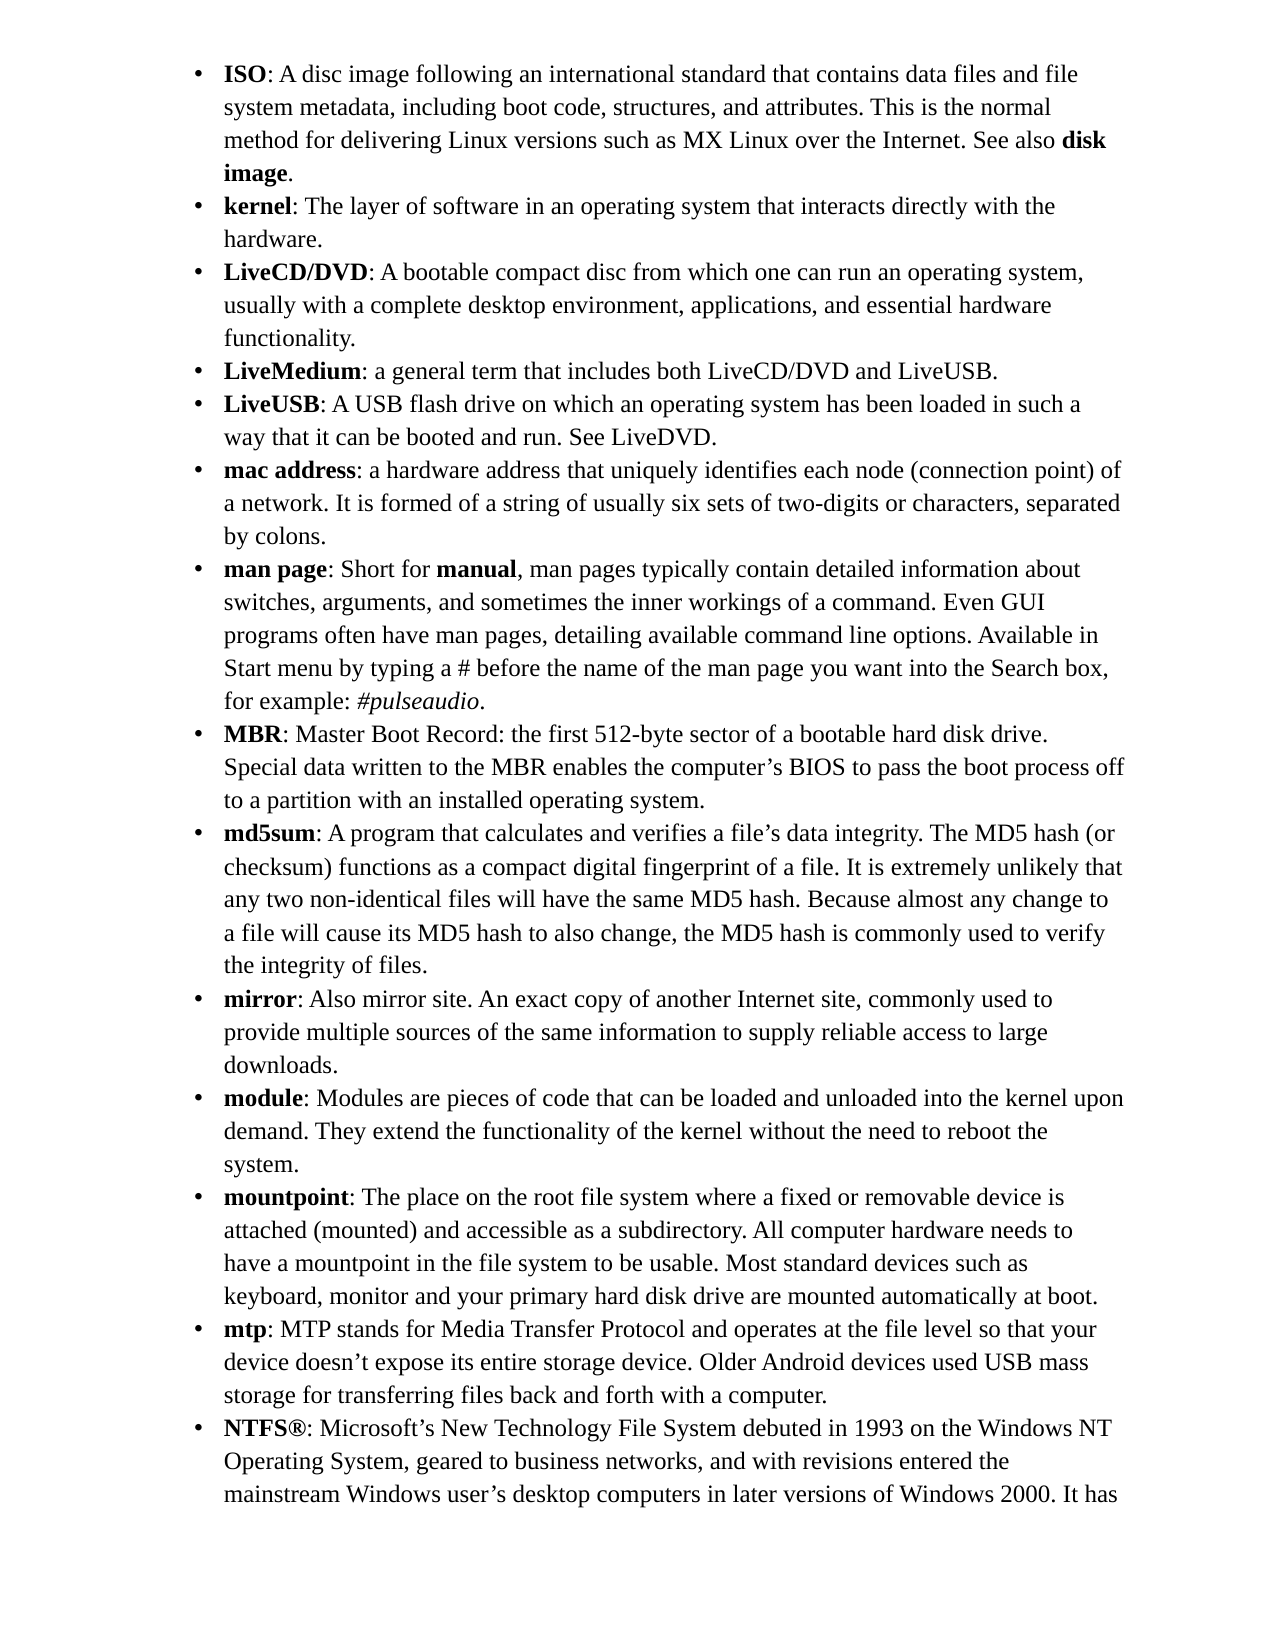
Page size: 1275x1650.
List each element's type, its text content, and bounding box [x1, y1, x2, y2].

list kernel: The layer of software in an operating system that interacts directly with the hardware. [194, 191, 1125, 253]
list LiveCD/DVD: A bootable compact disc from which one can run an operating system, usually with a complete desktop environment, applications, and essential hardware functionality. [194, 257, 1125, 352]
list LiveMedium: a general term that includes both LiveCD/DVD and LiveUSB. [194, 356, 1125, 385]
list man page: Short for manual, man pages typically contain detailed information about switches, arguments, and sometimes the inner workings of a command. Even GUI programs often have man pages, detailing available command line options. Available in Start menu by typing a # before the name of the man page you want into the Search box, for example: #pulseaudio. [194, 554, 1125, 715]
list mac address: a hardware address that uniquely identifies each node (connection point) of a network. It is formed of a string of usually six sets of two-digits or characters, separated by colons. [194, 455, 1125, 550]
list mirror: Also mirror site. An exact copy of another Internet site, commonly used to provide multiple sources of the same information to supply reliable access to large downloads. [194, 984, 1125, 1078]
list mtp: MTP stands for Media Transfer Protocol and operates at the file level so that your device doesn’t expose its entire storage device. Older Android devices used USB mass storage for transferring files back and forth with a computer. [194, 1314, 1125, 1409]
list NTFS®: Microsoft’s New Technology File System debuted in 1993 on the Windows NT Operating System, geared to business networks, and with revisions entered the mainstream Windows user’s desktop computers in later versions of Windows 2000. It has [194, 1413, 1125, 1508]
list ISO: A disc image following an international standard that contains data files and file system metadata, including boot code, structures, and attributes. This is the normal method for delivering Linux versions such as MX Linux over the Internet. See also disk image. [194, 59, 1125, 187]
list md5sum: A program that calculates and verifies a file’s data integrity. The MD5 hash (or checksum) functions as a compact digital fingerprint of a file. It is extremely unlikely that any two non-identical files will have the same MD5 hash. Because almost any change to a file will cause its MD5 hash to also change, the MD5 hash is commonly used to verify the integrity of files. [194, 818, 1125, 979]
list module: Modules are pieces of code that can be loaded and unloaded into the kernel upon demand. They extend the functionality of the kernel without the need to reboot the system. [194, 1083, 1125, 1177]
list mountpoint: The place on the root file system where a fixed or removable device is attached (mounted) and accessible as a subdirectory. All computer hardware needs to have a mountpoint in the file system to be usable. Most standard devices such as keyboard, monitor and your primary hard disk drive are mounted automatically at boot. [194, 1182, 1125, 1309]
list MBR: Master Boot Record: the first 512-byte sector of a bootable hard disk drive. Special data written to the MBR enables the computer’s BIOS to pass the boot process off to a partition with an installed operating system. [194, 719, 1125, 814]
list LiveUSB: A USB flash drive on which an operating system has been loaded in such a way that it can be booted and run. See LiveDVD. [194, 389, 1125, 451]
